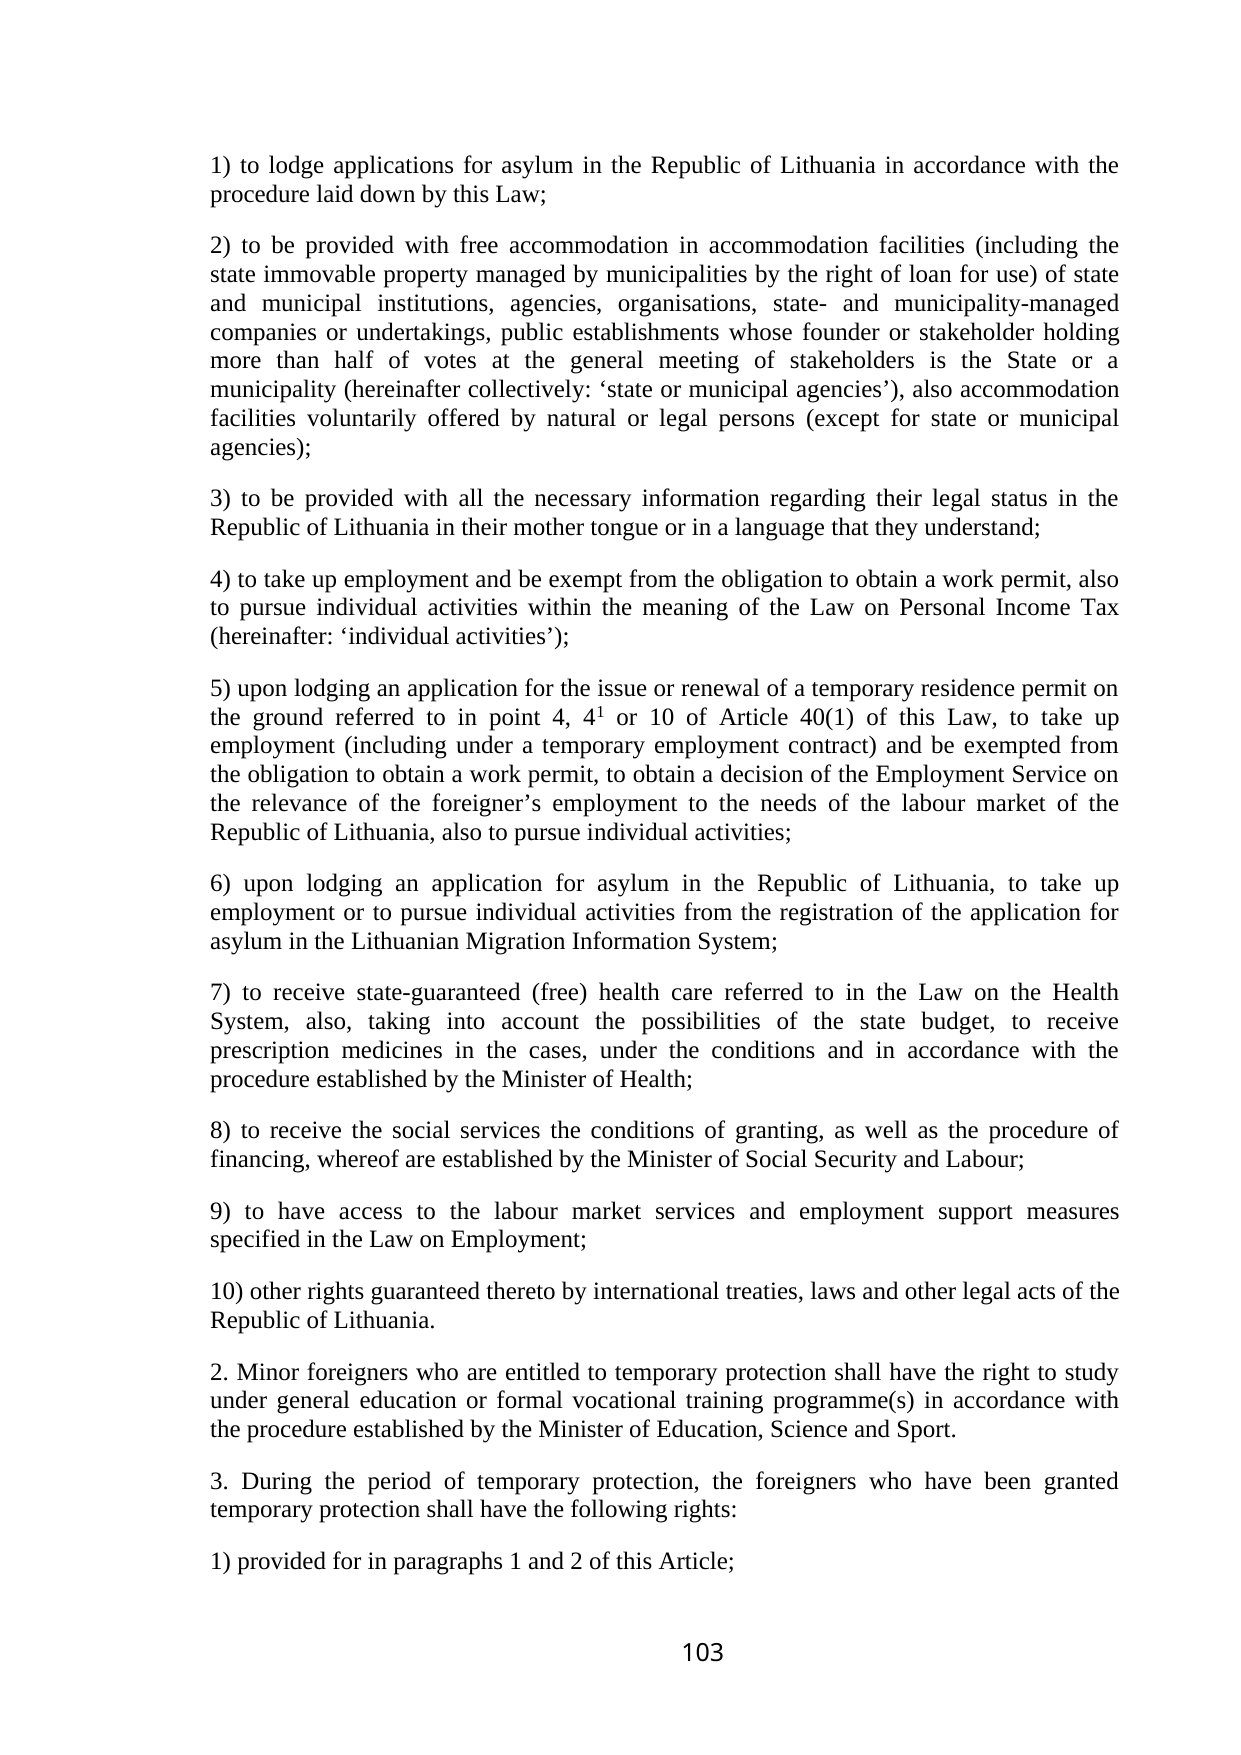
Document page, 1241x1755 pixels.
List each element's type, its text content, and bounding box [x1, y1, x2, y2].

text 6) upon lodging an application for asylum in the Republic of Lithuania, to take up employment or to pursue individual activities from the registration of the application for asylum in the Lithuanian Migration Information System; [210, 868, 1120, 954]
text 5) upon lodging an application for the issue or renewal of a temporary residence permit on the ground referred to in point 4, 41 or 10 of Article 40(1) of this Law, to take up employment (including under a temporary employment contract) and be exempted from the obligation to obtain a work permit, to obtain a decision of the Employment Service on the relevance of the foreigner’s employment to the needs of the labour market of the Republic of Lithuania, also to pursue individual activities; [210, 673, 1120, 845]
text 8) to receive the social services the conditions of granting, as well as the procedure of financing, whereof are established by the Minister of Social Security and Labour; [210, 1115, 1120, 1173]
text 7) to receive state-guaranteed (free) health care referred to in the Law on the Health System, also, taking into account the possibilities of the state budget, to receive prescription medicines in the cases, under the conditions and in accordance with the procedure established by the Minister of Health; [210, 977, 1120, 1092]
text 1) to lodge applications for asylum in the Republic of Lithuania in accordance with the procedure laid down by this Law; [210, 150, 1120, 207]
text 1) provided for in paragraphs 1 and 2 of this Article; [210, 1546, 1120, 1575]
text 2) to be provided with free accommodation in accommodation facilities (including the state immovable property managed by municipalities by the right of loan for use) of state and municipal institutions, agencies, organisations, state- and municipality-managed companies or undertakings, public establishments whose founder or stakeholder holding more than half of votes at the general meeting of stakeholders is the State or a municipality (hereinafter collectively: ‘state or municipal agencies’), also accommodation facilities voluntarily offered by natural or legal persons (except for state or municipal agencies); [210, 230, 1120, 460]
text 2. Minor foreigners who are entitled to temporary protection shall have the right to study under general education or formal vocational training programme(s) in accordance with the procedure established by the Minister of Education, Science and Sport. [210, 1357, 1120, 1443]
text 3) to be provided with all the necessary information regarding their legal status in the Republic of Lithuania in their mother tongue or in a language that they understand; [210, 483, 1120, 541]
text 3. During the period of temporary protection, the foreigners who have been granted temporary protection shall have the following rights: [210, 1466, 1120, 1523]
text 10) other rights guaranteed thereto by international treaties, laws and other legal acts of the Republic of Lithuania. [210, 1276, 1120, 1334]
text 9) to have access to the labour market services and employment support measures specified in the Law on Employment; [210, 1196, 1120, 1253]
text 4) to take up employment and be exempt from the obligation to obtain a work permit, also to pursue individual activities within the meaning of the Law on Personal Income Tax (hereinafter: ‘individual activities’); [210, 564, 1120, 650]
